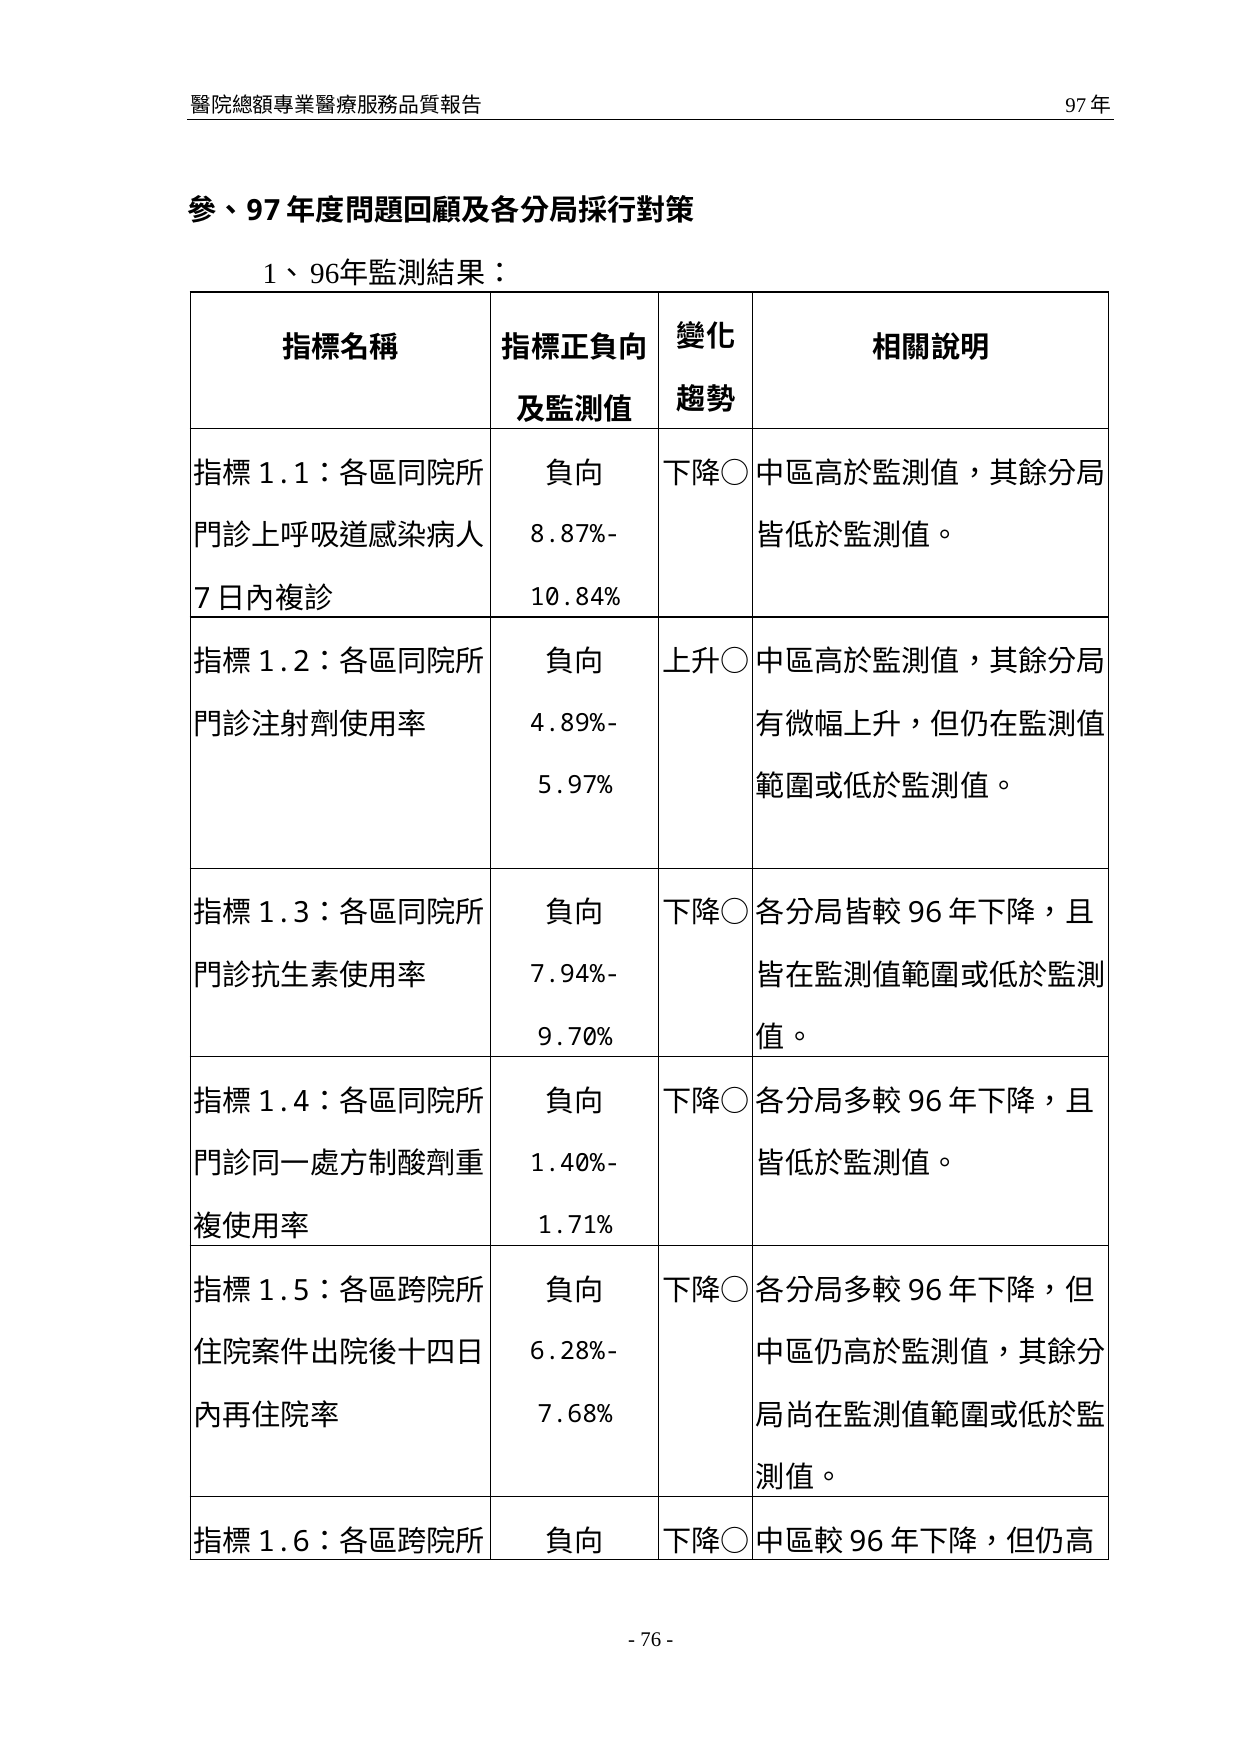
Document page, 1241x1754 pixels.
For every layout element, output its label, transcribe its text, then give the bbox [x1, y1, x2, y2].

table_header 指標名稱 [191, 293, 490, 428]
table_cell 指標1.5：各區跨院所住院案件出院後十四日內再住院率 [191, 1246, 490, 1496]
table_cell 各分局皆較96年下降，且皆在監測值範圍或低於監測值。 [753, 869, 1108, 1056]
table_cell 負向 6.28%-7.68% [491, 1246, 658, 1496]
table_cell 下降○ [659, 1246, 752, 1496]
table_cell 各分局多較96年下降，且皆低於監測值。 [753, 1057, 1108, 1244]
table_cell 指標1.6：各區跨院所 [191, 1497, 490, 1559]
table_cell 負向 4.89%-5.97% [491, 618, 658, 867]
table_header 指標正負向及監測值 [491, 293, 658, 428]
table_cell 各分局多較96年下降，但中區仍高於監測值，其餘分局尚在監測值範圍或低於監測值。 [753, 1246, 1108, 1496]
table_cell 負向 [491, 1497, 658, 1559]
list 96年監測結果： [262, 229, 1114, 291]
table_cell 負向 7.94%-9.70% [491, 869, 658, 1056]
table_cell 下降○ [659, 869, 752, 1056]
table_cell 指標1.4：各區同院所門診同一處方制酸劑重複使用率 [191, 1057, 490, 1244]
table_cell 下降○ [659, 1057, 752, 1244]
table_header 變化 趨勢 [659, 293, 752, 428]
table_cell 下降○ [659, 1497, 752, 1559]
table_cell 指標1.2：各區同院所門診注射劑使用率 [191, 618, 490, 867]
table_cell 中區較96年下降，但仍高 [753, 1497, 1108, 1559]
table_cell 指標1.1：各區同院所門診上呼吸道感染病人7日內複診 [191, 429, 490, 616]
table_header 相關說明 [753, 293, 1108, 428]
table_cell 負向 8.87%-10.84% [491, 429, 658, 616]
table_cell 上升○ [659, 618, 752, 867]
table_cell 下降○ [659, 429, 752, 616]
table_cell 中區高於監測值，其餘分局有微幅上升，但仍在監測值範圍或低於監測值。 [753, 618, 1108, 867]
table_cell 指標1.3：各區同院所門診抗生素使用率 [191, 869, 490, 1056]
table_cell 中區高於監測值，其餘分局皆低於監測值。 [753, 429, 1108, 616]
table_cell 負向 1.40%-1.71% [491, 1057, 658, 1244]
text 參、97年度問題回顧及各分局採行對策 [187, 166, 1098, 229]
